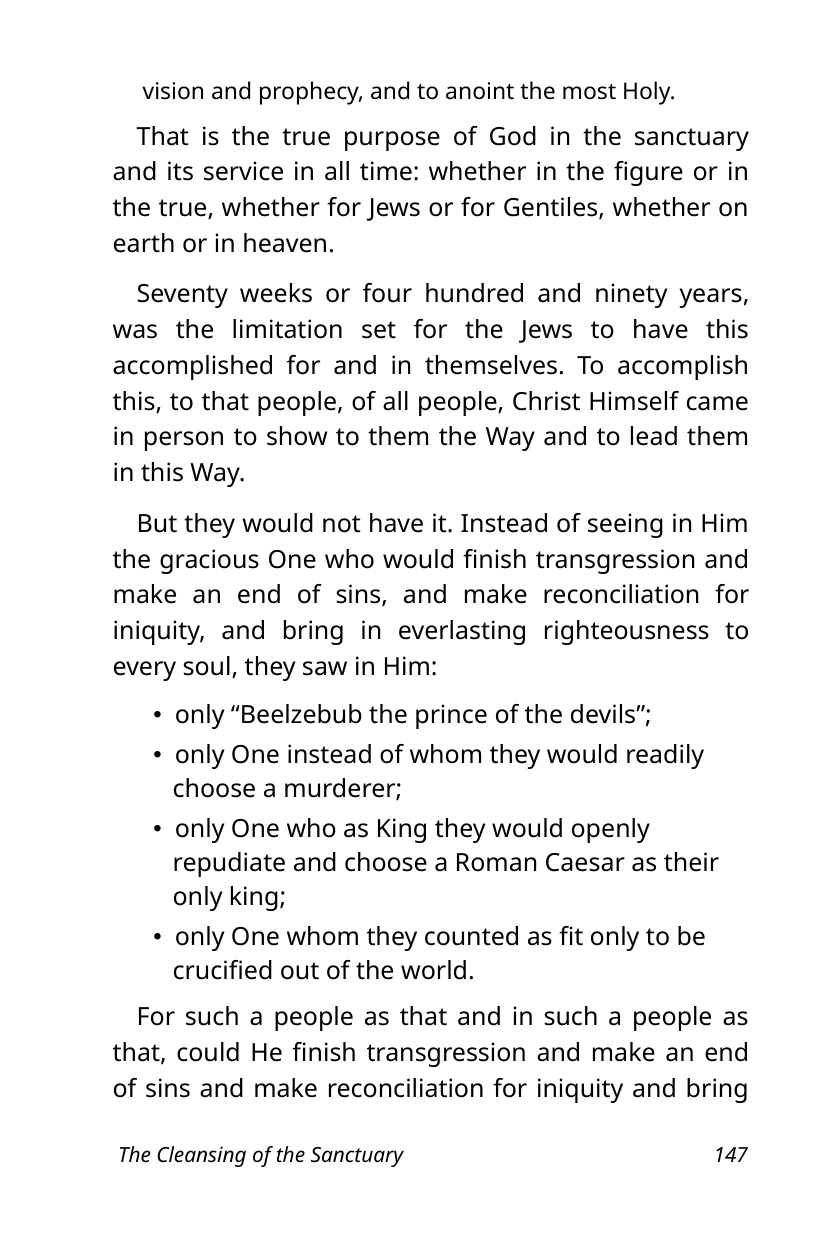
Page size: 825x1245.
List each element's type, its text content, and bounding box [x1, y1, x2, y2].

list only “Beelzebub the prince of the devils”; [153, 696, 750, 730]
text But they would not have it. Instead of seeing in Him the gracious One who would finish transgression and make an end of sins, and make reconciliation for iniquity, and bring in everlasting righteousness to every soul, they saw in Him: [112, 506, 750, 682]
text That is the true purpose of God in the sanctuary and its service in all time: whether in the figure or in the true, whether for Jews or for Gentiles, whether on earth or in heaven. [112, 118, 750, 259]
list only One instead of whom they would readily choose a murderer; [153, 736, 750, 804]
text vision and prophecy, and to anoint the most Holy. [142, 75, 720, 106]
text For such a people as that and in such a people as that, could He finish transgression and make an end of sins and make reconciliation for iniquity and bring [112, 999, 750, 1104]
list only One who as King they would openly repudiate and choose a Roman Caesar as their only king; [153, 811, 750, 913]
text Seventy weeks or four hundred and ninety years, was the limitation set for the Jews to have this accomplished for and in themselves. To accomplish this, to that people, of all people, Christ Himself came in person to show to them the Way and to lead them in this Way. [112, 276, 750, 489]
list only One whom they counted as fit only to be crucified out of the world. [153, 919, 750, 987]
